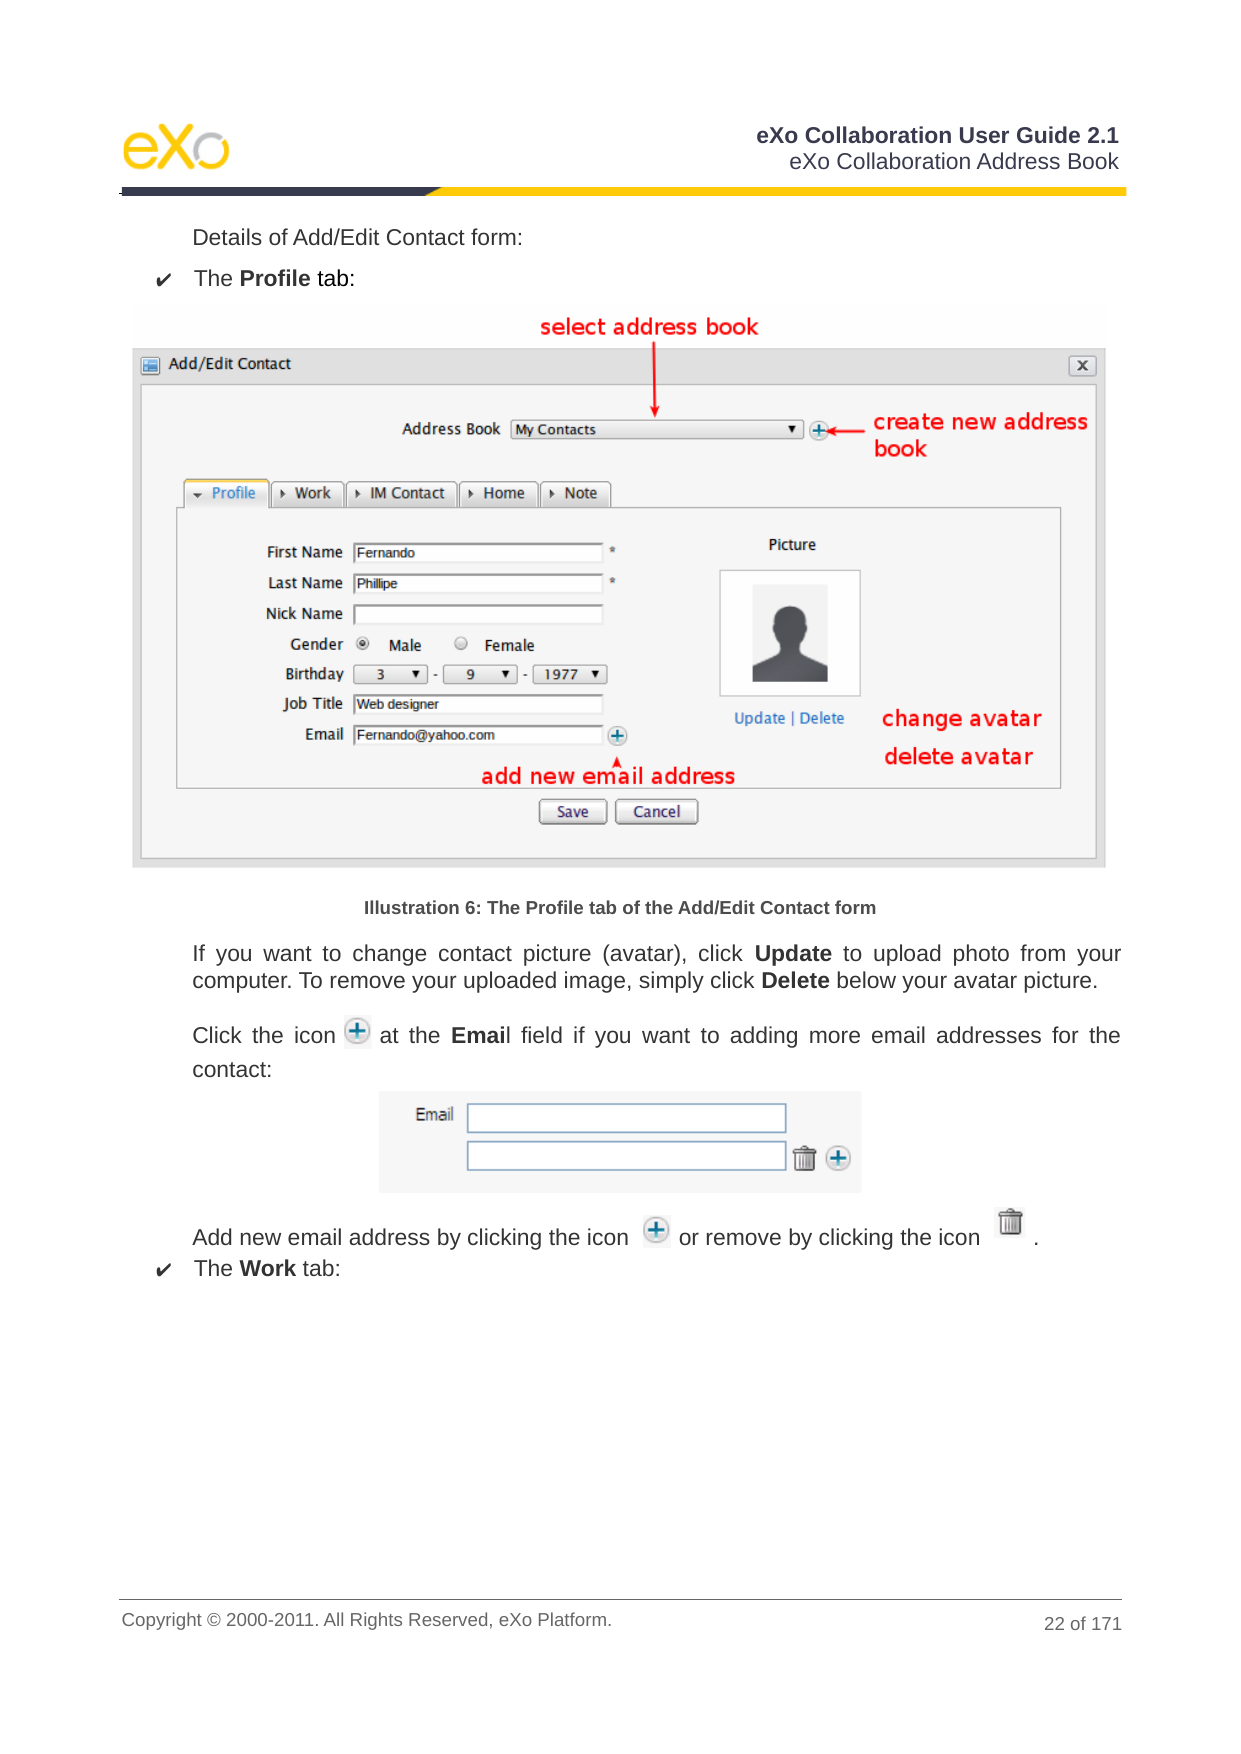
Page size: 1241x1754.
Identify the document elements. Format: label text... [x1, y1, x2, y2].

list The Work tab: [156, 1255, 1122, 1282]
picture [642, 1215, 671, 1248]
picture [994, 1207, 1026, 1238]
list Click the iconat the Email field if you want to adding more email addresses for the contact: [154, 1008, 1122, 1082]
list If you want to change contact picture (avatar), click Update to upload photo from your computer. To remove your uploaded image, simply click Delete below your avatar picture. [154, 940, 1122, 993]
picture [378, 1091, 862, 1193]
picture [132, 304, 1108, 869]
list Details of Add/Edit Contact form: [154, 223, 1122, 250]
picture [343, 1015, 372, 1049]
picture [121, 187, 1127, 196]
list Add new email address by clicking the icon or remove by clicking the icon . [154, 1097, 1122, 1255]
picture [123, 123, 230, 170]
list Illustration 6: The Profile tab of the Add/Edit Contact form [133, 869, 1108, 919]
list The Profile tab: [156, 265, 1122, 291]
